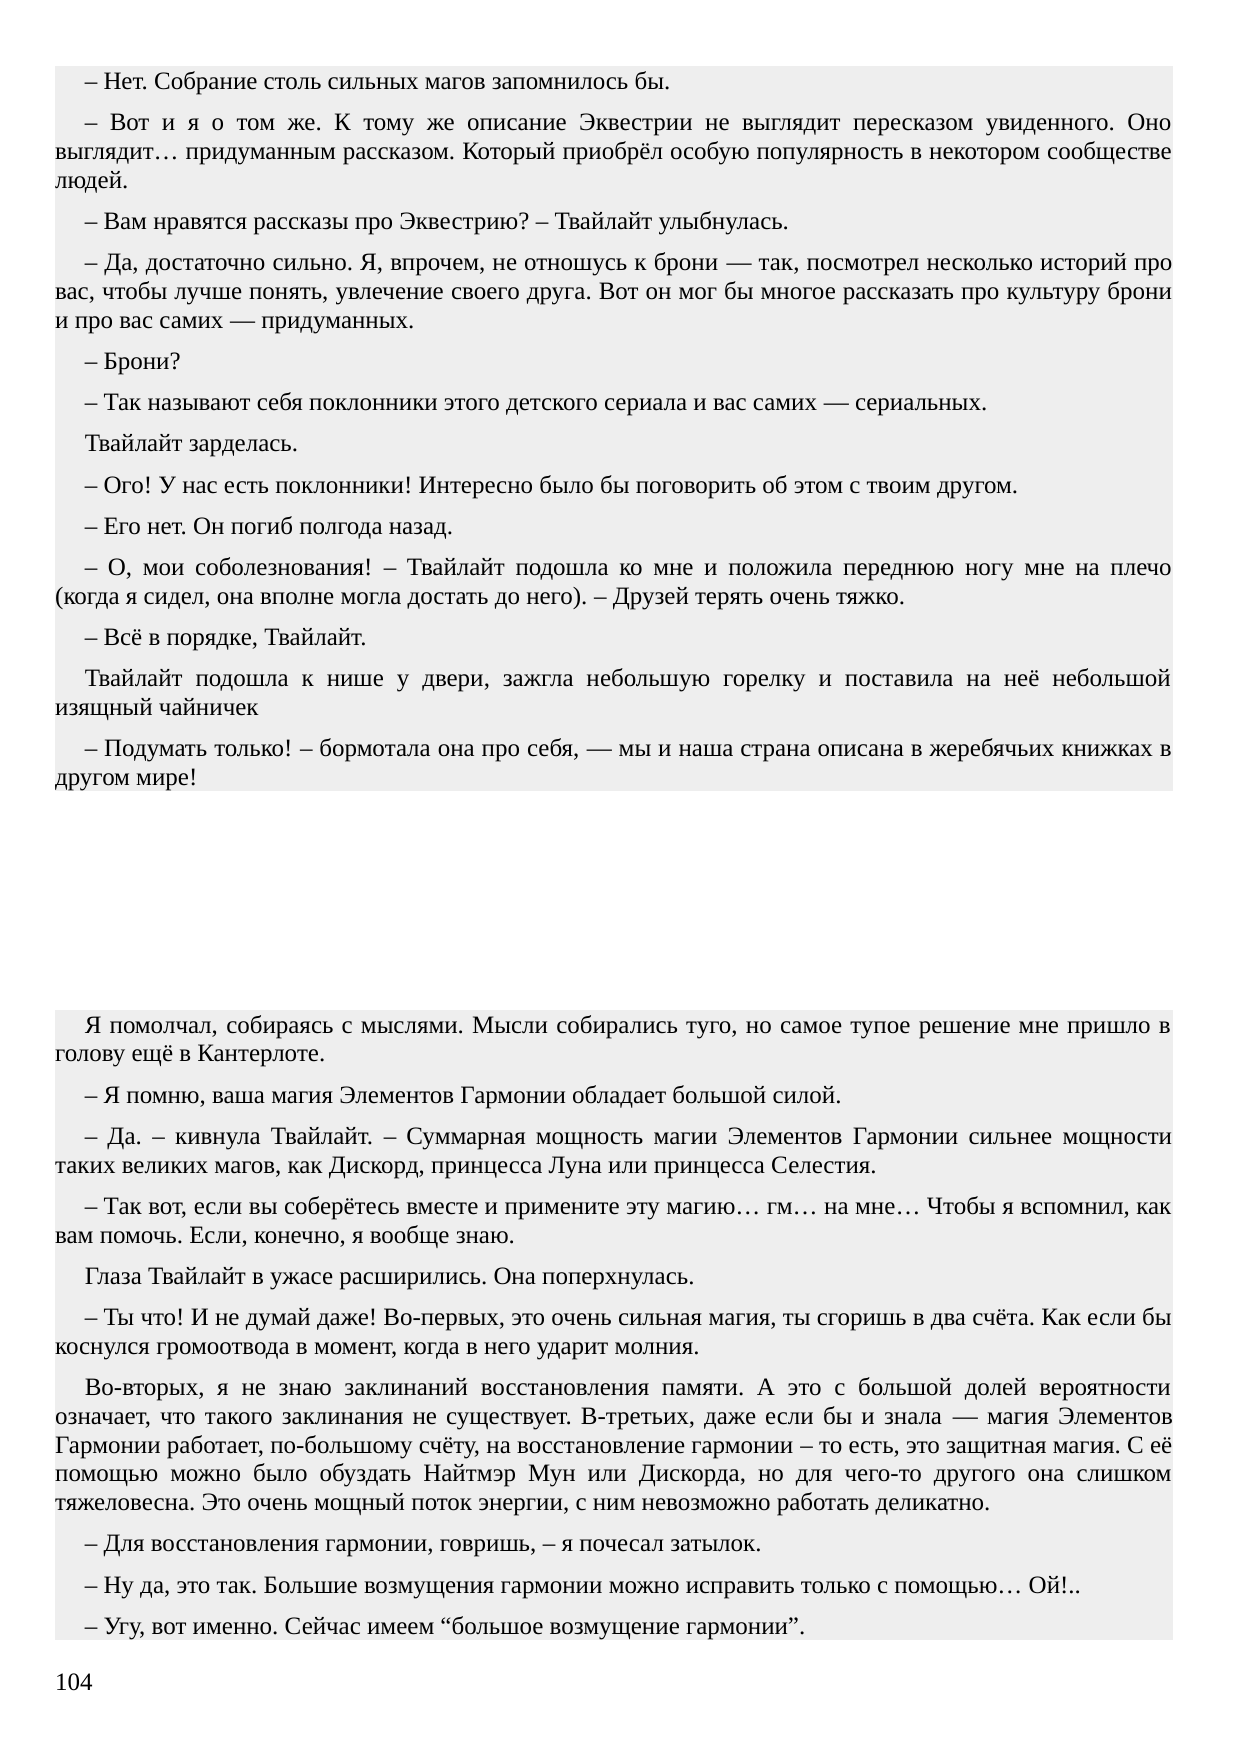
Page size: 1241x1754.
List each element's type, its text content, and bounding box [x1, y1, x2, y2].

text – Всё в порядке, Твайлайт. [55, 622, 1173, 651]
text Я помолчал, собираясь с мыслями. Мысли собирались туго, но самое тупое решение мне пришло в голову ещё в Кантерлоте. [55, 1010, 1173, 1067]
text – Так называют себя поклонники этого детского сериала и вас самих — сериальных. [55, 387, 1173, 416]
text – Ну да, это так. Большие возмущения гармонии можно исправить только с помощью… Ой!.. [55, 1570, 1173, 1598]
text Во-вторых, я не знаю заклинаний восстановления памяти. А это с большой долей вероятности означает, что такого заклинания не существует. В-третьих, даже если бы и знала — магия Элементов Гармонии работает, по-большому счёту, на восстановление гармонии – то есть, это защитная магия. С её помощью можно было обуздать Найтмэр Мун или Дискорда, но для чего-то другого она слишком тяжеловесна. Это очень мощный поток энергии, с ним невозможно работать деликатно. [55, 1372, 1173, 1516]
text – Ты что! И не думай даже! Во-первых, это очень сильная магия, ты сгоришь в два счёта. Как если бы коснулся громоотвода в момент, когда в него ударит молния. [55, 1302, 1173, 1360]
text – Ого! У нас есть поклонники! Интересно было бы поговорить об этом с твоим другом. [55, 470, 1173, 498]
text – Вам нравятся рассказы про Эквестрию? – Твайлайт улыбнулась. [55, 206, 1173, 235]
text – Нет. Собрание столь сильных магов запомнилось бы. [55, 66, 1173, 95]
text – Для восстановления гармонии, говришь, – я почесал затылок. [55, 1528, 1173, 1557]
text – Подумать только! – бормотала она про себя, — мы и наша страна описана в жеребячьих книжках в другом мире! [55, 733, 1173, 791]
text – О, мои соболезнования! – Твайлайт подошла ко мне и положила переднюю ногу мне на плечо (когда я сидел, она вполне могла достать до него). – Друзей терять очень тяжко. [55, 552, 1173, 610]
text – Брони? [55, 346, 1173, 375]
text – Угу, вот именно. Сейчас имеем “большое возмущение гармонии”. [55, 1611, 1173, 1640]
text – Вот и я о том же. К тому же описание Эквестрии не выглядит пересказом увиденного. Оно выглядит… придуманным рассказом. Который приобрёл особую популярность в некотором сообществе людей. [55, 107, 1173, 193]
text – Так вот, если вы соберётесь вместе и примените эту магию… гм… на мне… Чтобы я вспомнил, как вам помочь. Если, конечно, я вообще знаю. [55, 1191, 1173, 1248]
text – Да. – кивнула Твайлайт. – Суммарная мощность магии Элементов Гармонии сильнее мощности таких великих магов, как Дискорд, принцесса Луна или принцесса Селестия. [55, 1121, 1173, 1178]
text Твайлайт подошла к нише у двери, зажгла небольшую горелку и поставила на неё небольшой изящный чайничек [55, 663, 1173, 721]
text – Да, достаточно сильно. Я, впрочем, не отношусь к брони — так, посмотрел несколько историй про вас, чтобы лучше понять, увлечение своего друга. Вот он мог бы многое рассказать про культуру брони и про вас самих — придуманных. [55, 247, 1173, 333]
text – Я помню, ваша магия Элементов Гармонии обладает большой силой. [55, 1080, 1173, 1108]
text Глаза Твайлайт в ужасе расширились. Она поперхнулась. [55, 1261, 1173, 1290]
text – Его нет. Он погиб полгода назад. [55, 511, 1173, 540]
text Твайлайт зарделась. [55, 428, 1173, 457]
